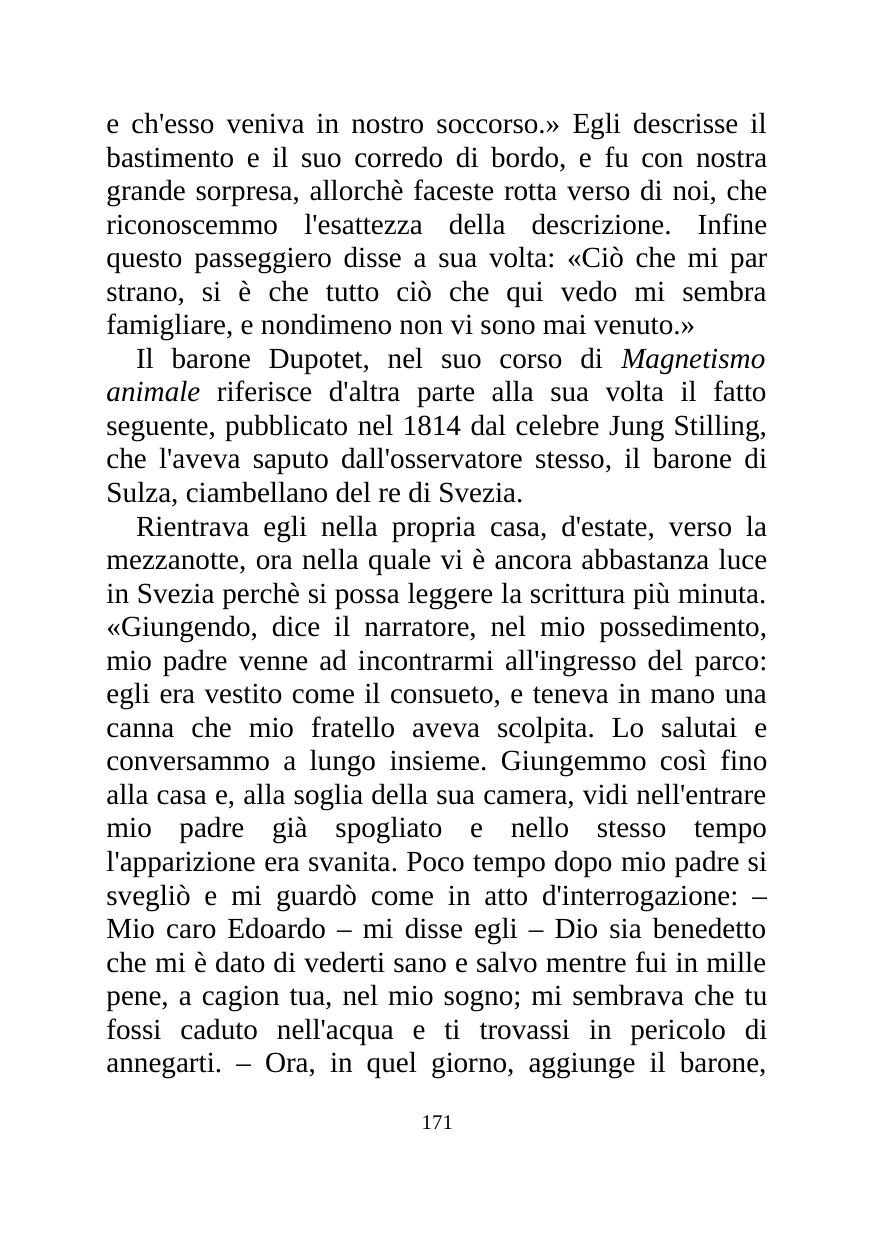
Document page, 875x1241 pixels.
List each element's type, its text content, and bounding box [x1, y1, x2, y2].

text Rientrava egli nella propria casa, d'estate, verso la mezzanotte, ora nella quale vi è ancora abbastanza luce in Svezia perchè si possa leggere la scrittura più minuta. «Giungendo, dice il narratore, nel mio possedimento, mio padre venne ad incontrarmi all'ingresso del parco: egli era vestito come il consueto, e teneva in mano una canna che mio fratello aveva scolpita. Lo salutai e conversammo a lungo insieme. Giungemmo così fino alla casa e, alla soglia della sua camera, vidi nell'entrare mio padre già spogliato e nello stesso tempo l'apparizione era svanita. Poco tempo dopo mio padre si svegliò e mi guardò come in atto d'interrogazione: – Mio caro Edoardo – mi disse egli – Dio sia benedetto che mi è dato di vederti sano e salvo mentre fui in mille pene, a cagion tua, nel mio sogno; mi sembrava che tu fossi caduto nell'acqua e ti trovassi in pericolo di annegarti. – Ora, in quel giorno, aggiunge il barone, [106, 509, 768, 1079]
text Il barone Dupotet, nel suo corso di Magnetismo animale riferisce d'altra parte alla sua volta il fatto seguente, pubblicato nel 1814 dal celebre Jung Stilling, che l'aveva saputo dall'osservatore stesso, il barone di Sulza, ciambellano del re di Svezia. [106, 341, 768, 509]
text e ch'esso veniva in nostro soccorso.» Egli descrisse il bastimento e il suo corredo di bordo, e fu con nostra grande sorpresa, allorchè faceste rotta verso di noi, che riconoscemmo l'esattezza della descrizione. Infine questo passeggiero disse a sua volta: «Ciò che mi par strano, si è che tutto ciò che qui vedo mi sembra famigliare, e nondimeno non vi sono mai venuto.» [106, 106, 768, 341]
